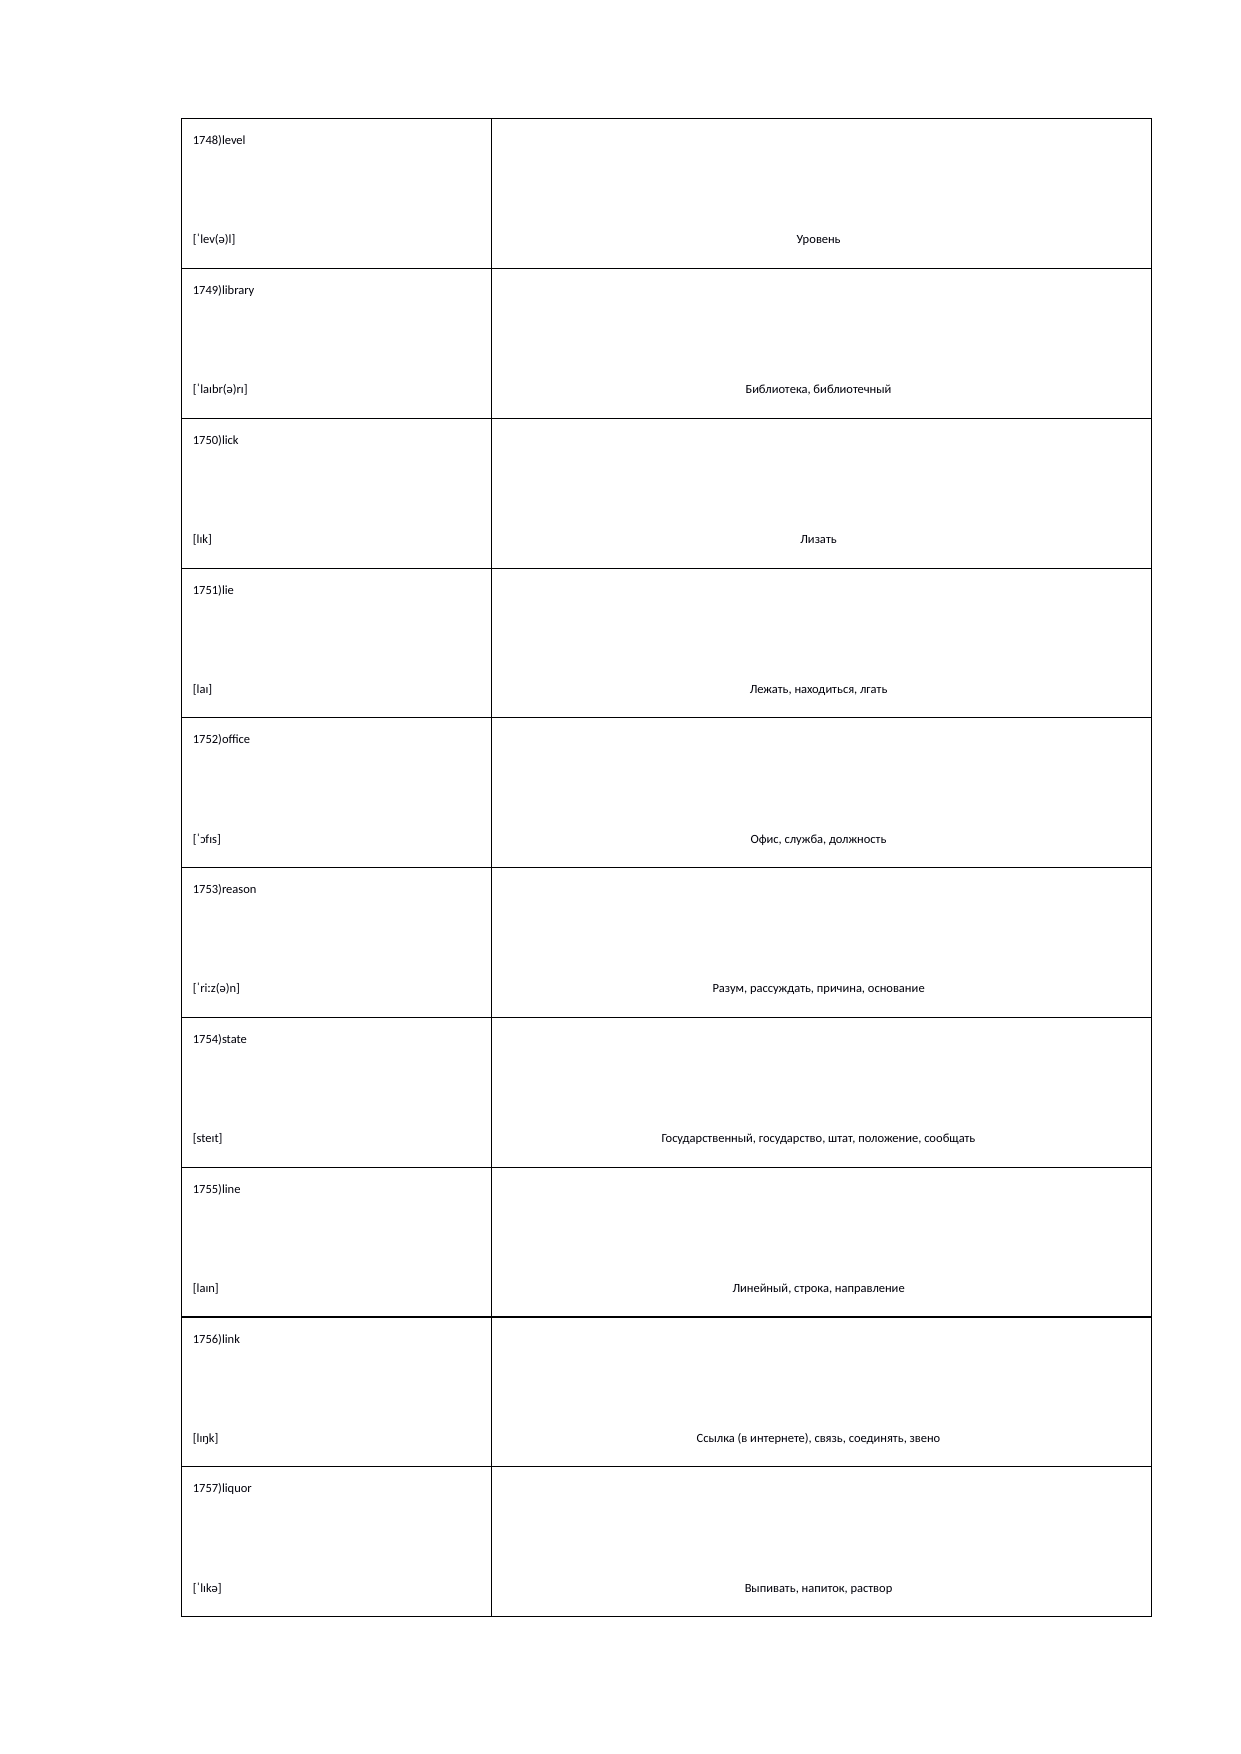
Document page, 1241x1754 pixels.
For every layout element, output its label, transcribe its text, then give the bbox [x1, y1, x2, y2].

table_cell 1749)library [ˈlaɪbr(ə)rɪ] [182, 269, 491, 418]
table_cell 1755)line [laɪn] [182, 1168, 491, 1316]
table_cell Линейный, строка, направление [492, 1168, 1151, 1316]
table_cell 1757)liquor [ˈlɪkə] [182, 1467, 491, 1616]
table_cell Ссылка (в интернете), связь, соединять, звено [492, 1318, 1151, 1466]
table_cell 1751)lie [laɪ] [182, 569, 491, 717]
table_cell Разум, рассуждать, причина, основание [492, 868, 1151, 1017]
table_cell Лежать, находиться, лгать [492, 569, 1151, 717]
table_cell 1748)level [ˈlev(ə)l] [182, 119, 491, 268]
table_cell 1754)state [steɪt] [182, 1018, 491, 1167]
table_cell 1752)office [ˈɔfɪs] [182, 718, 491, 867]
table_cell Уровень [492, 119, 1151, 268]
table_cell Лизать [492, 419, 1151, 567]
table_cell Выпивать, напиток, раствор [492, 1467, 1151, 1616]
table_cell Офис, служба, должность [492, 718, 1151, 867]
table_cell 1750)lick [lɪk] [182, 419, 491, 567]
table_cell Государственный, государство, штат, положение, сообщать [492, 1018, 1151, 1167]
table_cell 1756)link [lɪŋk] [182, 1318, 491, 1466]
table_cell 1753)reason [ˈriːz(ə)n] [182, 868, 491, 1017]
table_cell Библиотека, библиотечный [492, 269, 1151, 418]
